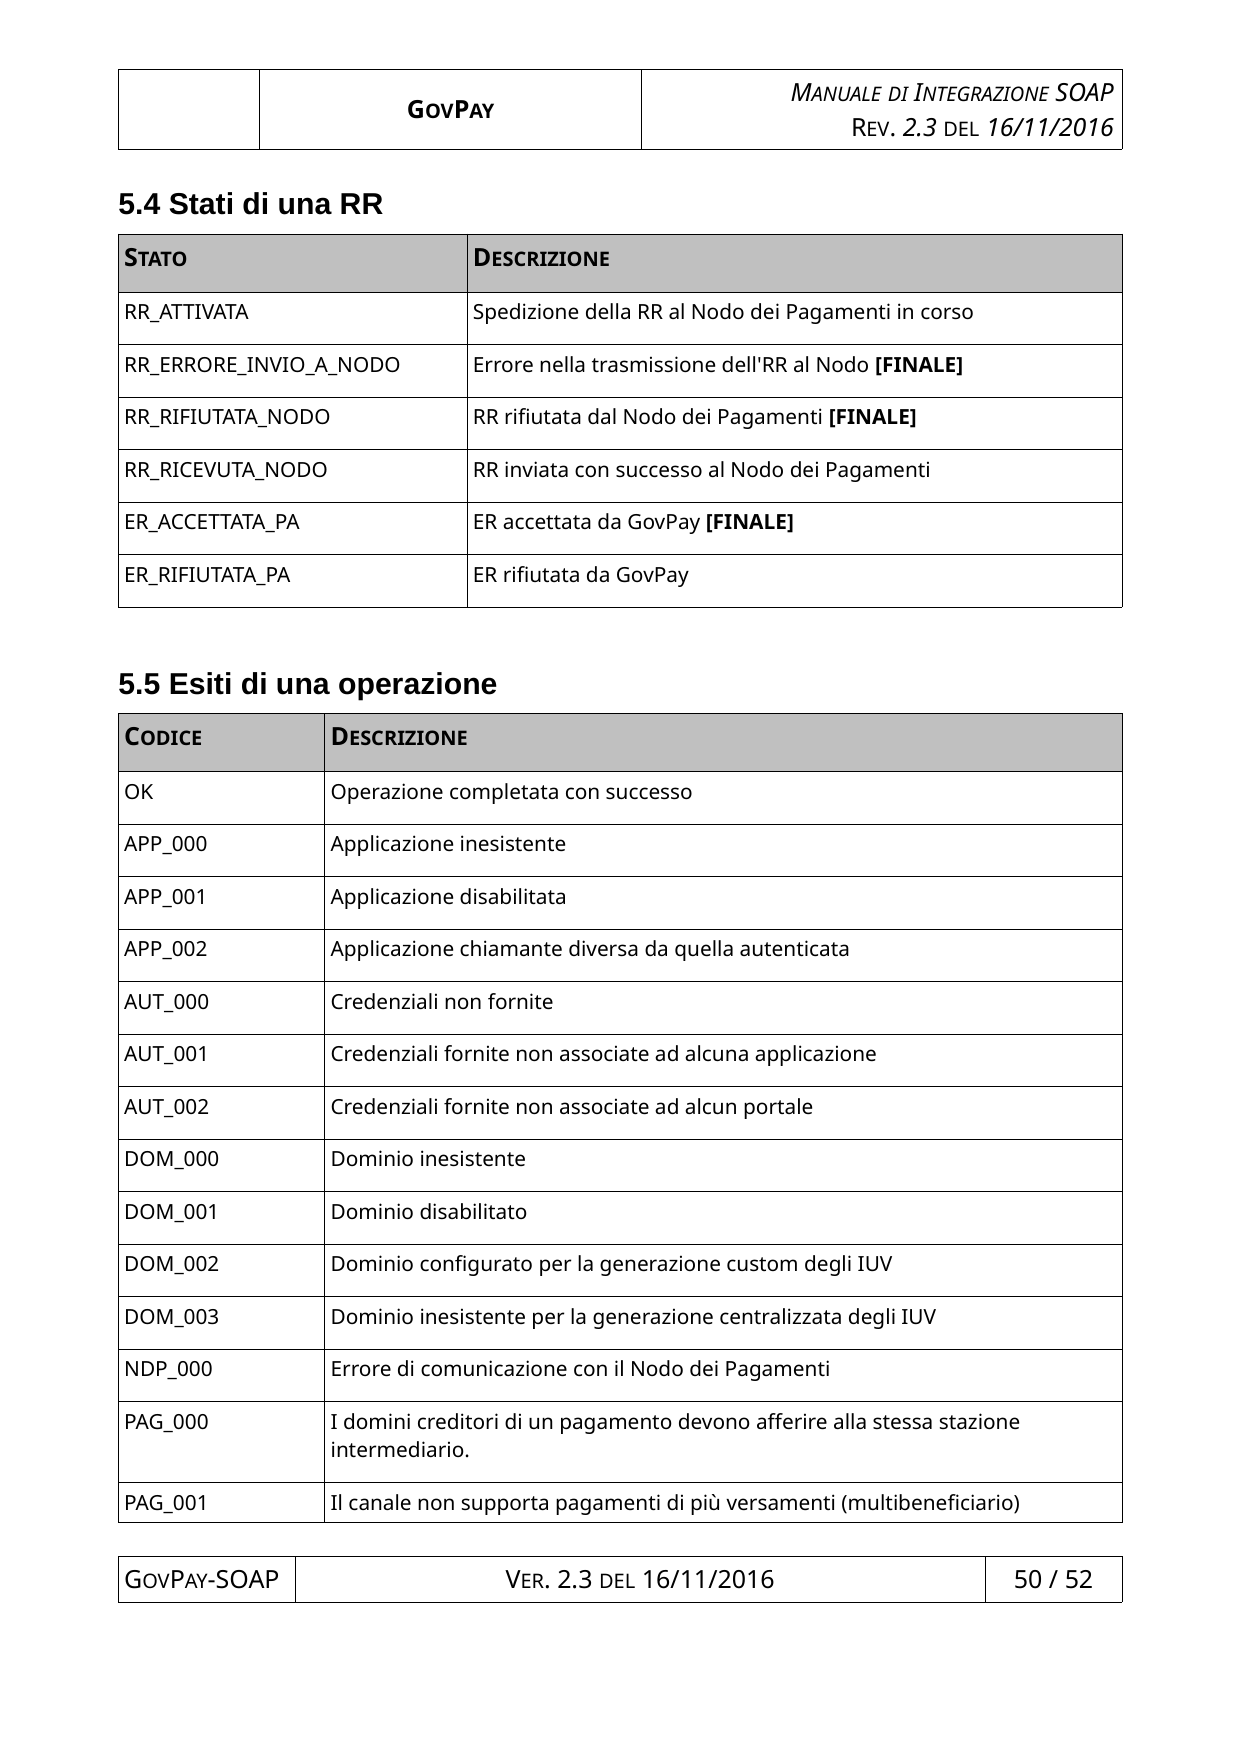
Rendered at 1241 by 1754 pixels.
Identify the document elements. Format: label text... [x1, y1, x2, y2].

table_cell AUT_002 [119, 1087, 324, 1139]
table_cell RR inviata con successo al Nodo dei Pagamenti [468, 450, 1122, 502]
table_cell DOM_001 [119, 1192, 324, 1244]
table_cell Applicazione chiamante diversa da quella autenticata [325, 930, 1122, 981]
table_cell Applicazione disabilitata [325, 877, 1122, 929]
table_cell Dominio disabilitato [325, 1192, 1122, 1244]
table_cell OK [119, 772, 324, 824]
table_cell Dominio inesistente per la generazione centralizzata degli IUV [325, 1297, 1122, 1349]
table_cell APP_001 [119, 877, 324, 929]
table_cell Errore di comunicazione con il Nodo dei Pagamenti [325, 1350, 1122, 1401]
table_cell ER_ACCETTATA_PA [119, 503, 467, 554]
table_cell I domini creditori di un pagamento devono afferire alla stessa stazione intermediario. [325, 1402, 1122, 1482]
table_cell RR_RIFIUTATA_NODO [119, 398, 467, 449]
table_cell Credenziali non fornite [325, 982, 1122, 1034]
table_header Stato [119, 235, 467, 292]
table_cell APP_000 [119, 825, 324, 876]
table_cell Il canale non supporta pagamenti di più versamenti (multibeneficiario) [325, 1483, 1122, 1522]
table_cell Errore nella trasmissione dell'RR al Nodo [FINALE] [468, 345, 1122, 397]
table_cell APP_002 [119, 930, 324, 981]
table_cell NDP_000 [119, 1350, 324, 1401]
table_cell Credenziali fornite non associate ad alcuna applicazione [325, 1035, 1122, 1086]
table_header Descrizione [325, 714, 1122, 771]
table_cell ER rifiutata da GovPay [468, 555, 1122, 607]
subtitle Stati di una RR [118, 186, 1122, 221]
table_cell DOM_002 [119, 1245, 324, 1296]
table_cell DOM_000 [119, 1140, 324, 1191]
table_cell PAG_001 [119, 1483, 324, 1522]
table_cell Applicazione inesistente [325, 825, 1122, 876]
subtitle Esiti di una operazione [118, 666, 1122, 701]
table_cell RR_ERRORE_INVIO_A_NODO [119, 345, 467, 397]
table_cell RR_ATTIVATA [119, 293, 467, 344]
table_cell ER_RIFIUTATA_PA [119, 555, 467, 607]
table_cell RR_RICEVUTA_NODO [119, 450, 467, 502]
table_cell PAG_000 [119, 1402, 324, 1482]
table_cell AUT_000 [119, 982, 324, 1034]
table_cell Dominio inesistente [325, 1140, 1122, 1191]
table_cell Credenziali fornite non associate ad alcun portale [325, 1087, 1122, 1139]
table_header Descrizione [468, 235, 1122, 292]
table_cell Operazione completata con successo [325, 772, 1122, 824]
table_cell Dominio configurato per la generazione custom degli IUV [325, 1245, 1122, 1296]
table_cell DOM_003 [119, 1297, 324, 1349]
table_cell Spedizione della RR al Nodo dei Pagamenti in corso [468, 293, 1122, 344]
table_cell RR rifiutata dal Nodo dei Pagamenti [FINALE] [468, 398, 1122, 449]
table_cell AUT_001 [119, 1035, 324, 1086]
table_header Codice [119, 714, 324, 771]
table_cell ER accettata da GovPay [FINALE] [468, 503, 1122, 554]
